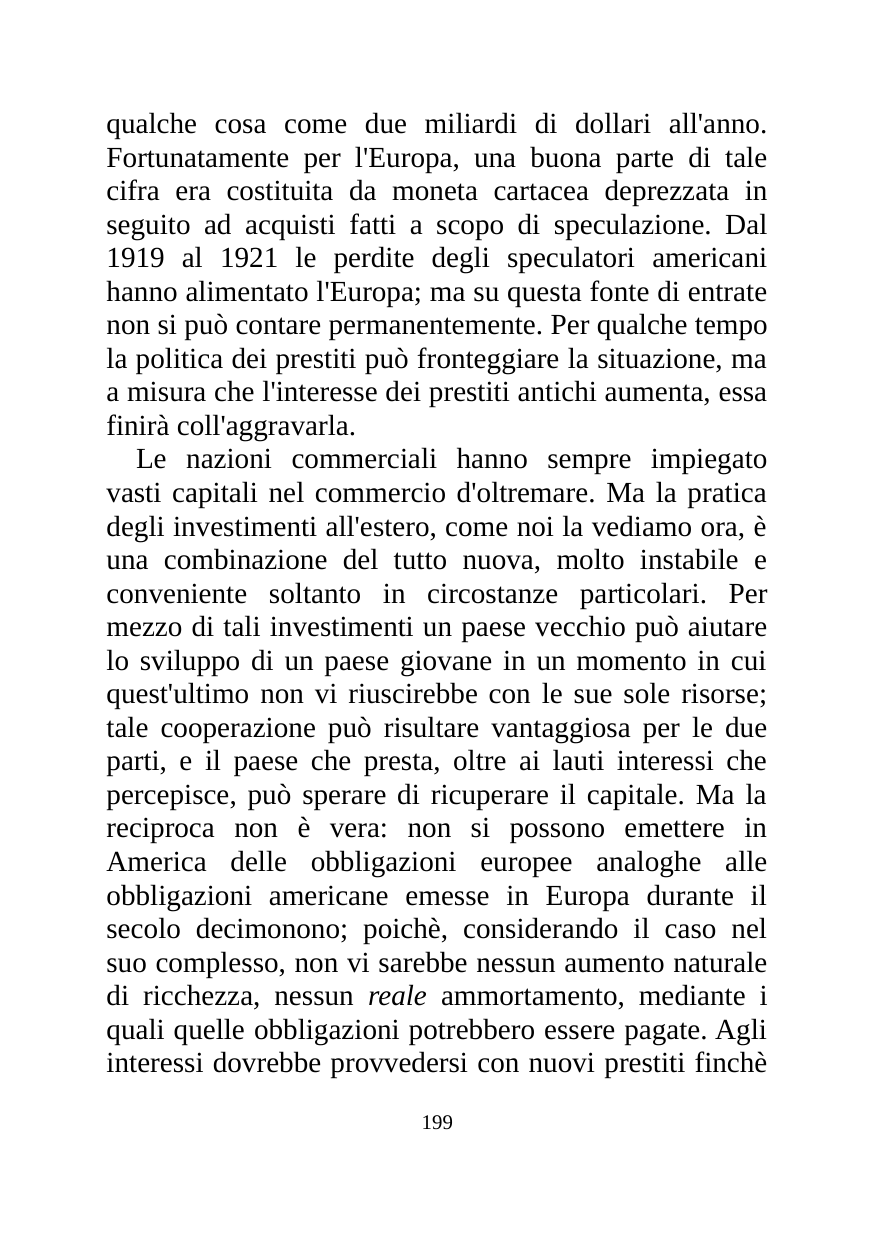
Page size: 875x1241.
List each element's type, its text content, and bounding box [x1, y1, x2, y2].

text Le nazioni commerciali hanno sempre impiegato vasti capitali nel commercio d'oltremare. Ma la pratica degli investimenti all'estero, come noi la vediamo ora, è una combinazione del tutto nuova, molto instabile e conveniente soltanto in circostanze particolari. Per mezzo di tali investimenti un paese vecchio può aiutare lo sviluppo di un paese giovane in un momento in cui quest'ultimo non vi riuscirebbe con le sue sole risorse; tale cooperazione può risultare vantaggiosa per le due parti, e il paese che presta, oltre ai lauti interessi che percepisce, può sperare di ricuperare il capitale. Ma la reciproca non è vera: non si possono emettere in America delle obbligazioni europee analoghe alle obbligazioni americane emesse in Europa durante il secolo decimonono; poichè, considerando il caso nel suo complesso, non vi sarebbe nessun aumento naturale di ricchezza, nessun reale ammortamento, mediante i quali quelle obbligazioni potrebbero essere pagate. Agli interessi dovrebbe provvedersi con nuovi prestiti finchè [106, 442, 768, 1079]
text qualche cosa come due miliardi di dollari all'anno. Fortunatamente per l'Europa, una buona parte di tale cifra era costituita da moneta cartacea deprezzata in seguito ad acquisti fatti a scopo di speculazione. Dal 1919 al 1921 le perdite degli speculatori americani hanno alimentato l'Europa; ma su questa fonte di entrate non si può contare permanentemente. Per qualche tempo la politica dei prestiti può fronteggiare la situazione, ma a misura che l'interesse dei prestiti antichi aumenta, essa finirà coll'aggravarla. [106, 106, 768, 442]
